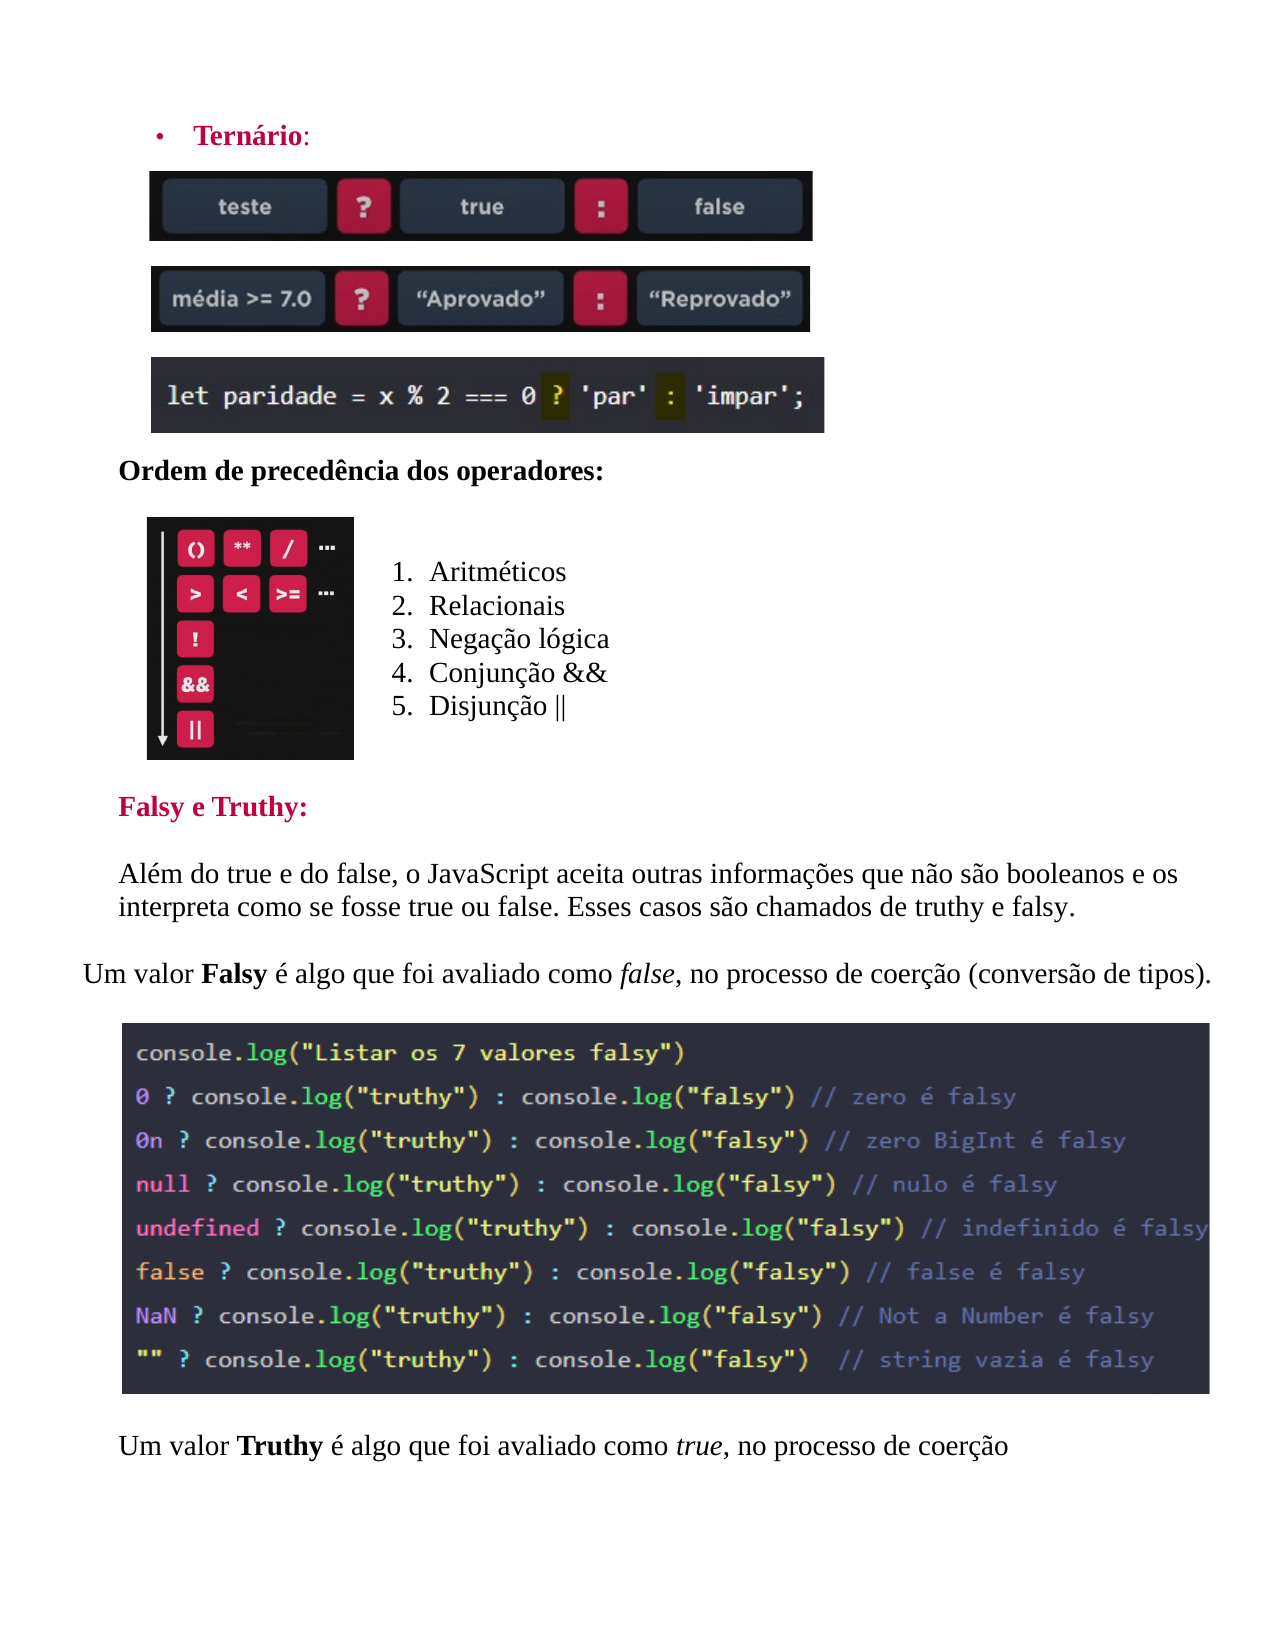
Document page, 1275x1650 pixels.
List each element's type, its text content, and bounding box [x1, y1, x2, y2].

list Relacionais [354, 588, 1217, 621]
picture [149, 171, 813, 241]
list Conjunção && [354, 655, 1217, 688]
picture [151, 266, 811, 332]
text Um valor Falsy é algo que foi avaliado como false, no processo de coerção (conversão de tipos). [83, 957, 1258, 990]
list Aritméticos [354, 554, 1217, 588]
list Disjunção || [354, 688, 1217, 722]
picture [122, 1023, 1213, 1394]
list Ternário: [156, 118, 1217, 152]
text Falsy e Truthy: [118, 789, 1217, 822]
picture [146, 517, 354, 760]
list Negação lógica [354, 621, 1217, 655]
picture [151, 357, 825, 433]
text Um valor Truthy é algo que foi avaliado como true, no processo de coerção [118, 1428, 1217, 1461]
text Ordem de precedência dos operadores: [118, 453, 1205, 487]
text Além do true e do false, o JavaScript aceita outras informações que não são booleanos e os interpreta como se fosse true ou false. Esses casos são chamados de truthy e falsy. [118, 856, 1217, 923]
